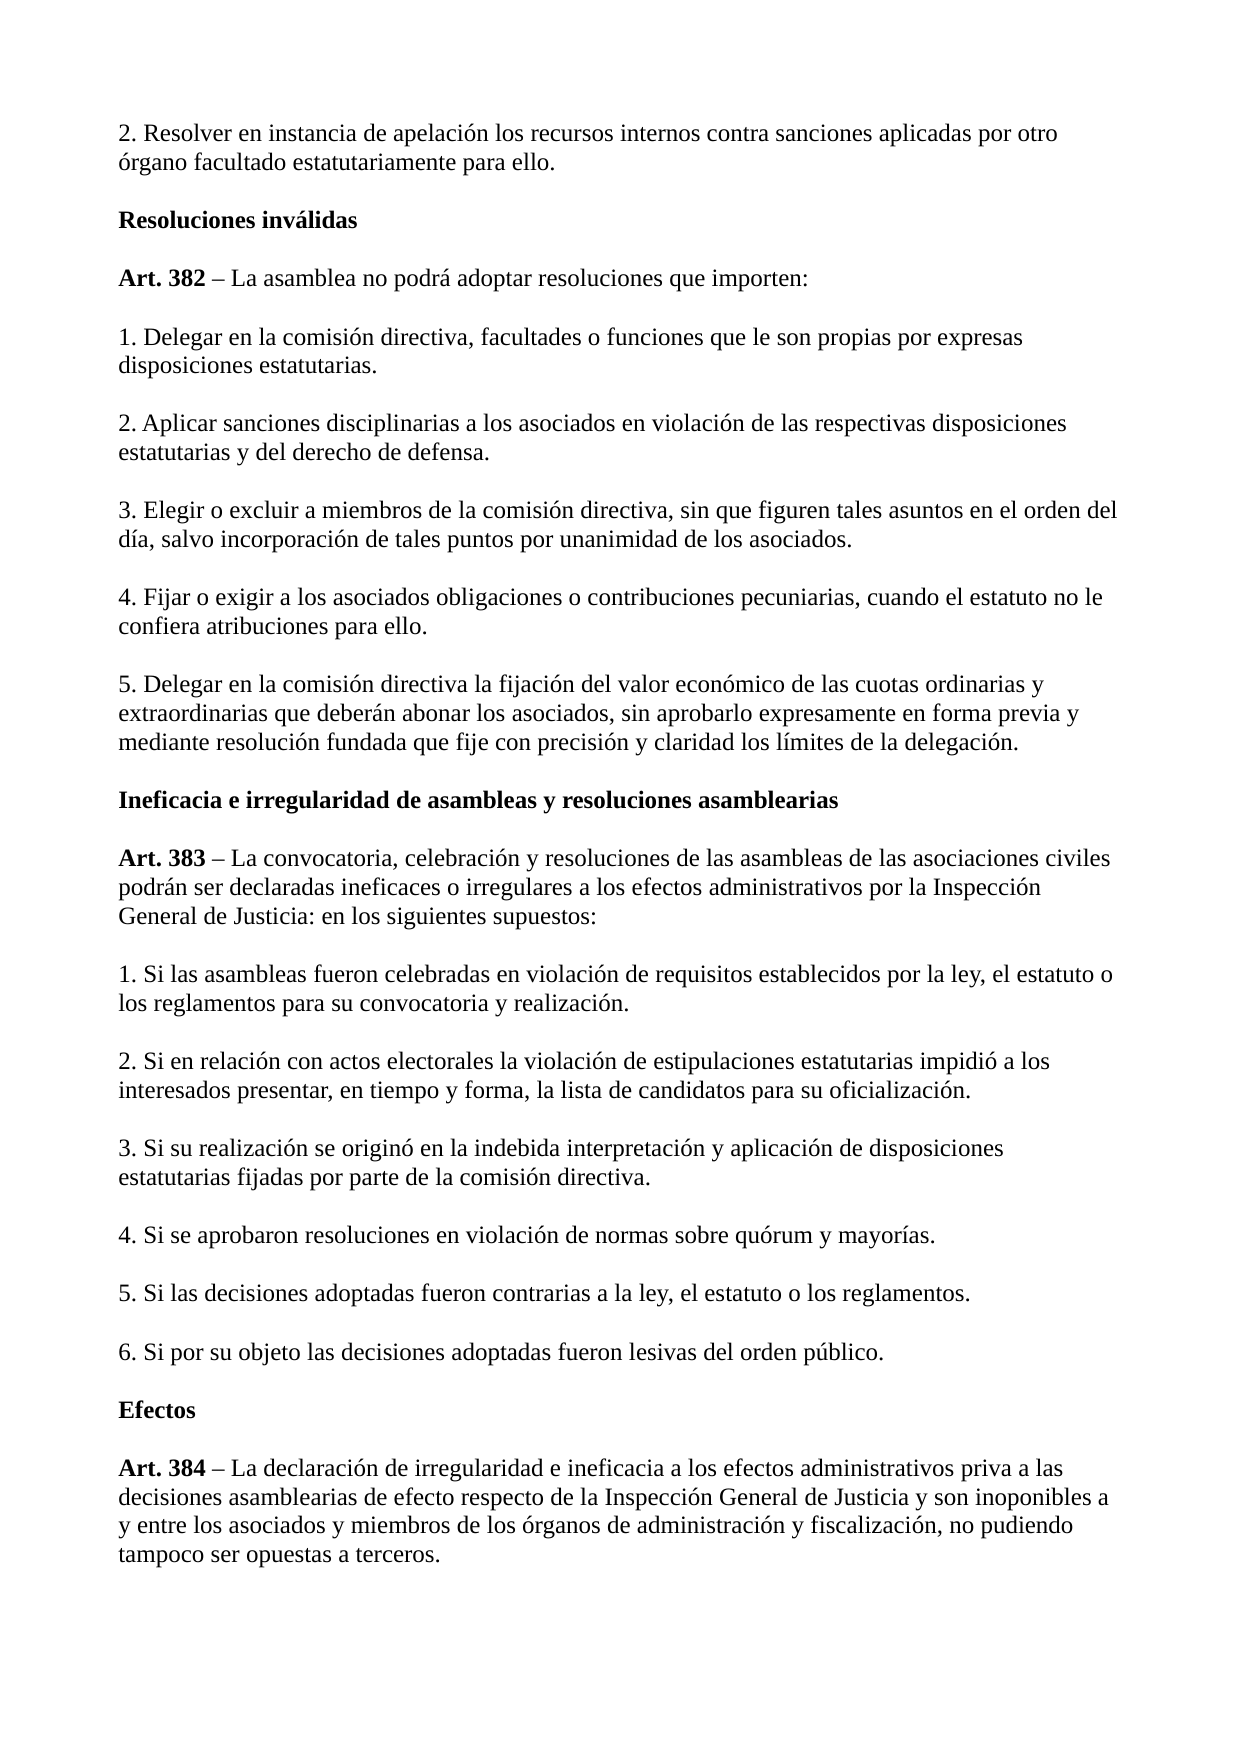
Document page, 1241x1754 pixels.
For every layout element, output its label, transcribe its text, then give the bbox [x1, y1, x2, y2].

table_header 2. Resolver en instancia de apelación los recursos internos contra sanciones aplicadas por otro órgano facultado estatutariamente para ello. Resoluciones inválidas Art. 382 – La asamblea no podrá adoptar resoluciones que importen: 1. Delegar en la comisión directiva, facultades o funciones que le son propias por expresas disposiciones estatutarias. 2. Aplicar sanciones disciplinarias a los asociados en violación de las respectivas disposiciones estatutarias y del derecho de defensa. 3. Elegir o excluir a miembros de la comisión directiva, sin que figuren tales asuntos en el orden del día, salvo incorporación de tales puntos por unanimidad de los asociados. 4. Fijar o exigir a los asociados obligaciones o contribuciones pecuniarias, cuando el estatuto no le confiera atribuciones para ello. 5. Delegar en la comisión directiva la fijación del valor económico de las cuotas ordinarias y extraordinarias que deberán abonar los asociados, sin aprobarlo expresamente en forma previa y mediante resolución fundada que fije con precisión y claridad los límites de la delegación. Ineficacia e irregularidad de asambleas y resoluciones asamblearias Art. 383 – La convocatoria, celebración y resoluciones de las asambleas de las asociaciones civiles podrán ser declaradas ineficaces o irregulares a los efectos administrativos por la Inspección General de Justicia: en los siguientes supuestos: 1. Si las asambleas fueron celebradas en violación de requisitos establecidos por la ley, el estatuto o los reglamentos para su convocatoria y realización. 2. Si en relación con actos electorales la violación de estipulaciones estatutarias impidió a los interesados presentar, en tiempo y forma, la lista de candidatos para su oficialización. 3. Si su realización se originó en la indebida interpretación y aplicación de disposiciones estatutarias fijadas por parte de la comisión directiva. 4. Si se aprobaron resoluciones en violación de normas sobre quórum y mayorías. 5. Si las decisiones adoptadas fueron contrarias a la ley, el estatuto o los reglamentos. 6. Si por su objeto las decisiones adoptadas fueron lesivas del orden público. Efectos Art. 384 – La declaración de irregularidad e ineficacia a los efectos administrativos priva a las decisiones asamblearias de efecto respecto de la Inspección General de Justicia y son inoponibles a y entre los asociados y miembros de los órganos de administración y fiscalización, no pudiendo tampoco ser opuestas a terceros. [118, 118, 1122, 1597]
